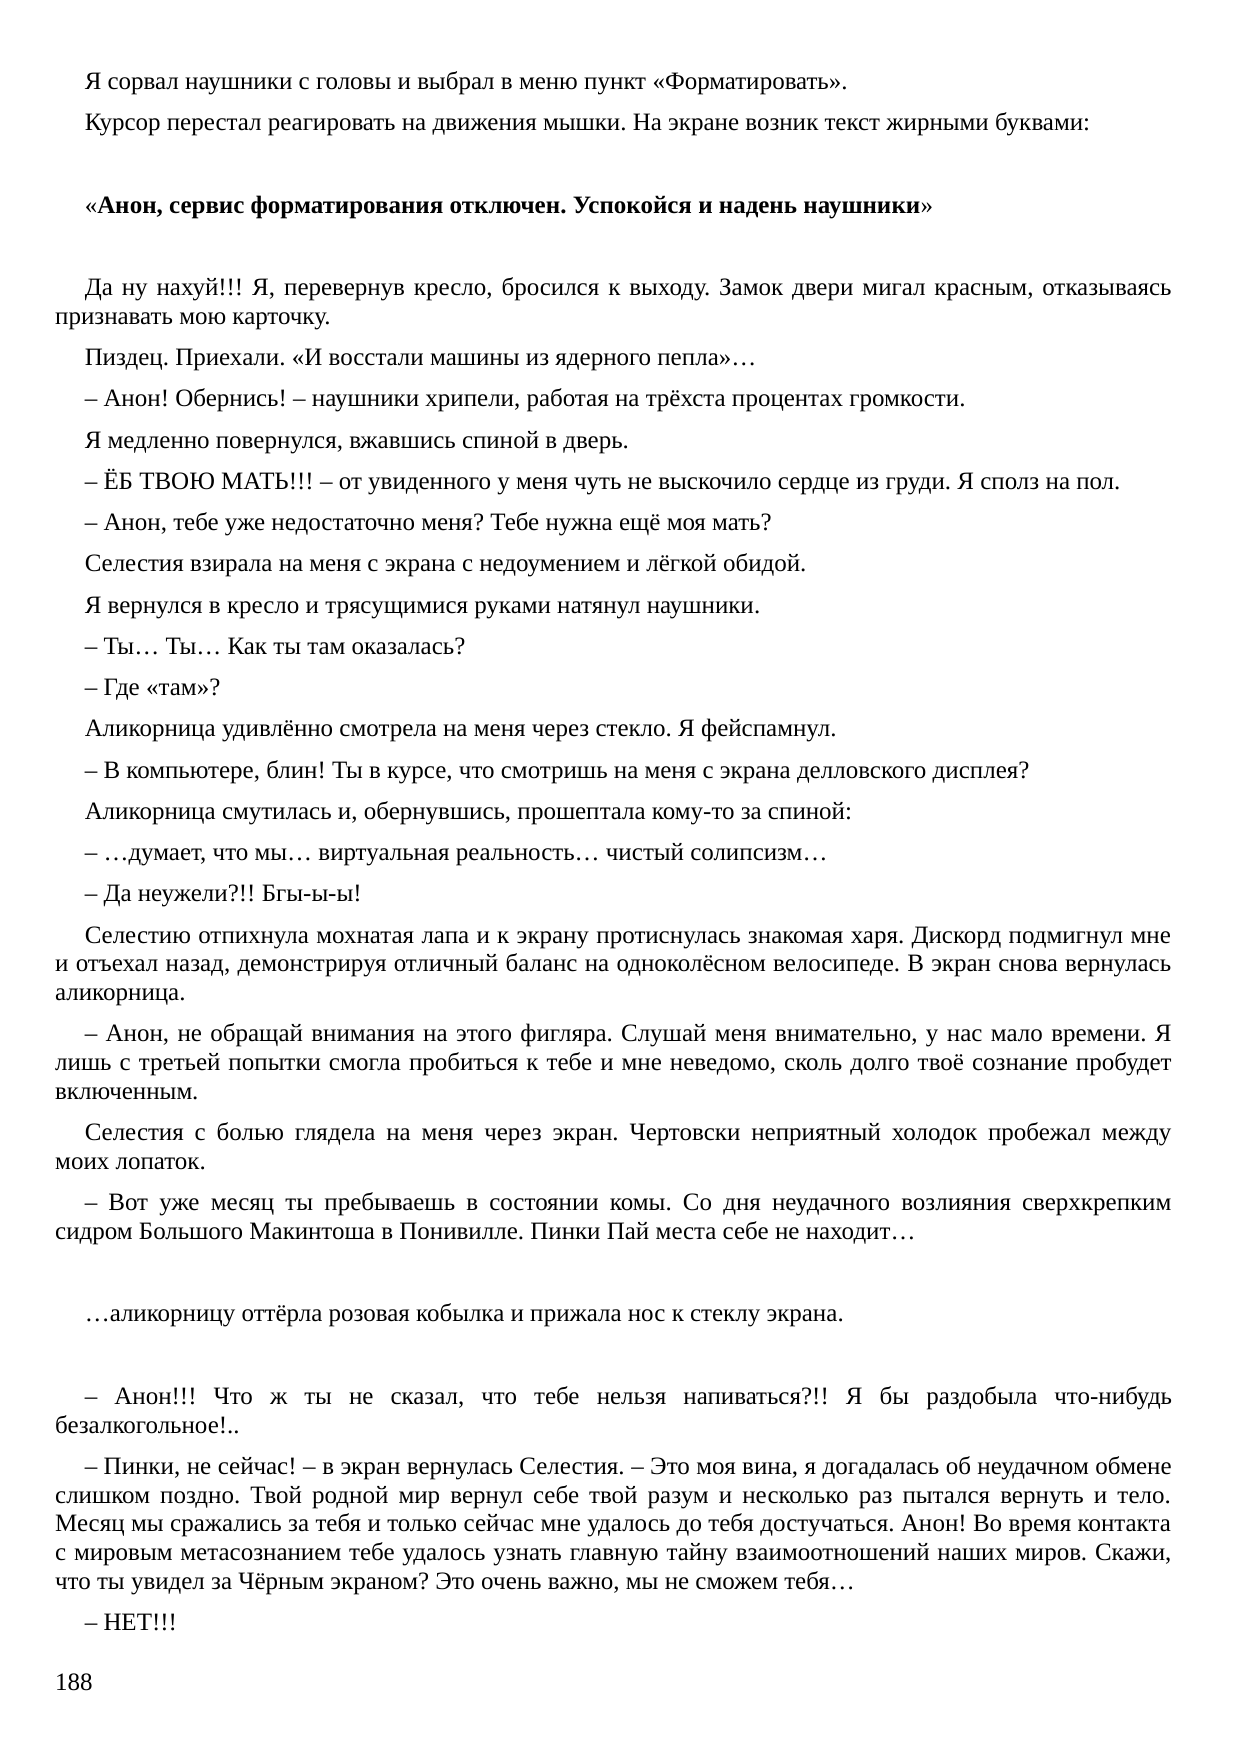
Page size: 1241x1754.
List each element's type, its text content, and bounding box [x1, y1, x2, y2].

text – Пинки, не сейчас! – в экран вернулась Селестия. – Это моя вина, я догадалась об неудачном обмене слишком поздно. Твой родной мир вернул себе твой разум и несколько раз пытался вернуть и тело. Месяц мы сражались за тебя и только сейчас мне удалось до тебя достучаться. Анон! Во время контакта с мировым метасознанием тебе удалось узнать главную тайну взаимоотношений наших миров. Скажи, что ты увидел за Чёрным экраном? Это очень важно, мы не сможем тебя… [55, 1451, 1173, 1595]
text – ЁБ ТВОЮ МАТЬ!!! – от увиденного у меня чуть не выскочило сердце из груди. Я сполз на пол. [55, 466, 1173, 495]
text – Да неужели?!! Бгы-ы-ы! [55, 878, 1173, 907]
text Селестия взирала на меня с экрана с недоумением и лёгкой обидой. [55, 548, 1173, 577]
text Пиздец. Приехали. «И восстали машины из ядерного пепла»… [55, 342, 1173, 371]
text – Анон!!! Что ж ты не сказал, что тебе нельзя напиваться?!! Я бы раздобыла что-нибудь безалкогольное!.. [55, 1381, 1173, 1438]
text – Где «там»? [55, 672, 1173, 701]
text Я сорвал наушники с головы и выбрал в меню пункт «Форматировать». [55, 66, 1173, 95]
text Курсор перестал реагировать на движения мышки. На экране возник текст жирными буквами: [55, 107, 1173, 136]
text Я медленно повернулся, вжавшись спиной в дверь. [55, 425, 1173, 453]
text Аликорница смутилась и, обернувшись, прошептала кому-то за спиной: [55, 796, 1173, 825]
text – Анон! Обернись! – наушники хрипели, работая на трёхста процентах громкости. [55, 383, 1173, 412]
text Я вернулся в кресло и трясущимися руками натянул наушники. [55, 590, 1173, 618]
text «Анон, сервис форматирования отключен. Успокойся и надень наушники» [55, 190, 1173, 218]
text – Анон, не обращай внимания на этого фигляра. Слушай меня внимательно, у нас мало времени. Я лишь с третьей попытки смогла пробиться к тебе и мне неведомо, сколь долго твоё сознание пробудет включенным. [55, 1018, 1173, 1105]
text Да ну нахуй!!! Я, перевернув кресло, бросился к выходу. Замок двери мигал красным, отказываясь признавать мою карточку. [55, 272, 1173, 330]
text – …думает, что мы… виртуальная реальность… чистый солипсизм… [55, 837, 1173, 866]
text Аликорница удивлённо смотрела на меня через стекло. Я фейспамнул. [55, 713, 1173, 742]
text – Ты… Ты… Как ты там оказалась? [55, 631, 1173, 660]
text …аликорницу оттёрла розовая кобылка и прижала нос к стеклу экрана. [55, 1298, 1173, 1327]
text – Анон, тебе уже недостаточно меня? Тебе нужна ещё моя мать? [55, 507, 1173, 536]
text – В компьютере, блин! Ты в курсе, что смотришь на меня с экрана делловского дисплея? [55, 755, 1173, 783]
text Селестия с болью глядела на меня через экран. Чертовски неприятный холодок пробежал между моих лопаток. [55, 1117, 1173, 1175]
text – Вот уже месяц ты пребываешь в состоянии комы. Со дня неудачного возлияния сверхкрепким сидром Большого Макинтоша в Понивилле. Пинки Пай места себе не находит… [55, 1187, 1173, 1245]
text Селестию отпихнула мохнатая лапа и к экрану протиснулась знакомая харя. Дискорд подмигнул мне и отъехал назад, демонстрируя отличный баланс на одноколёсном велосипеде. В экран снова вернулась аликорница. [55, 920, 1173, 1006]
text – НЕТ!!! [55, 1607, 1173, 1636]
